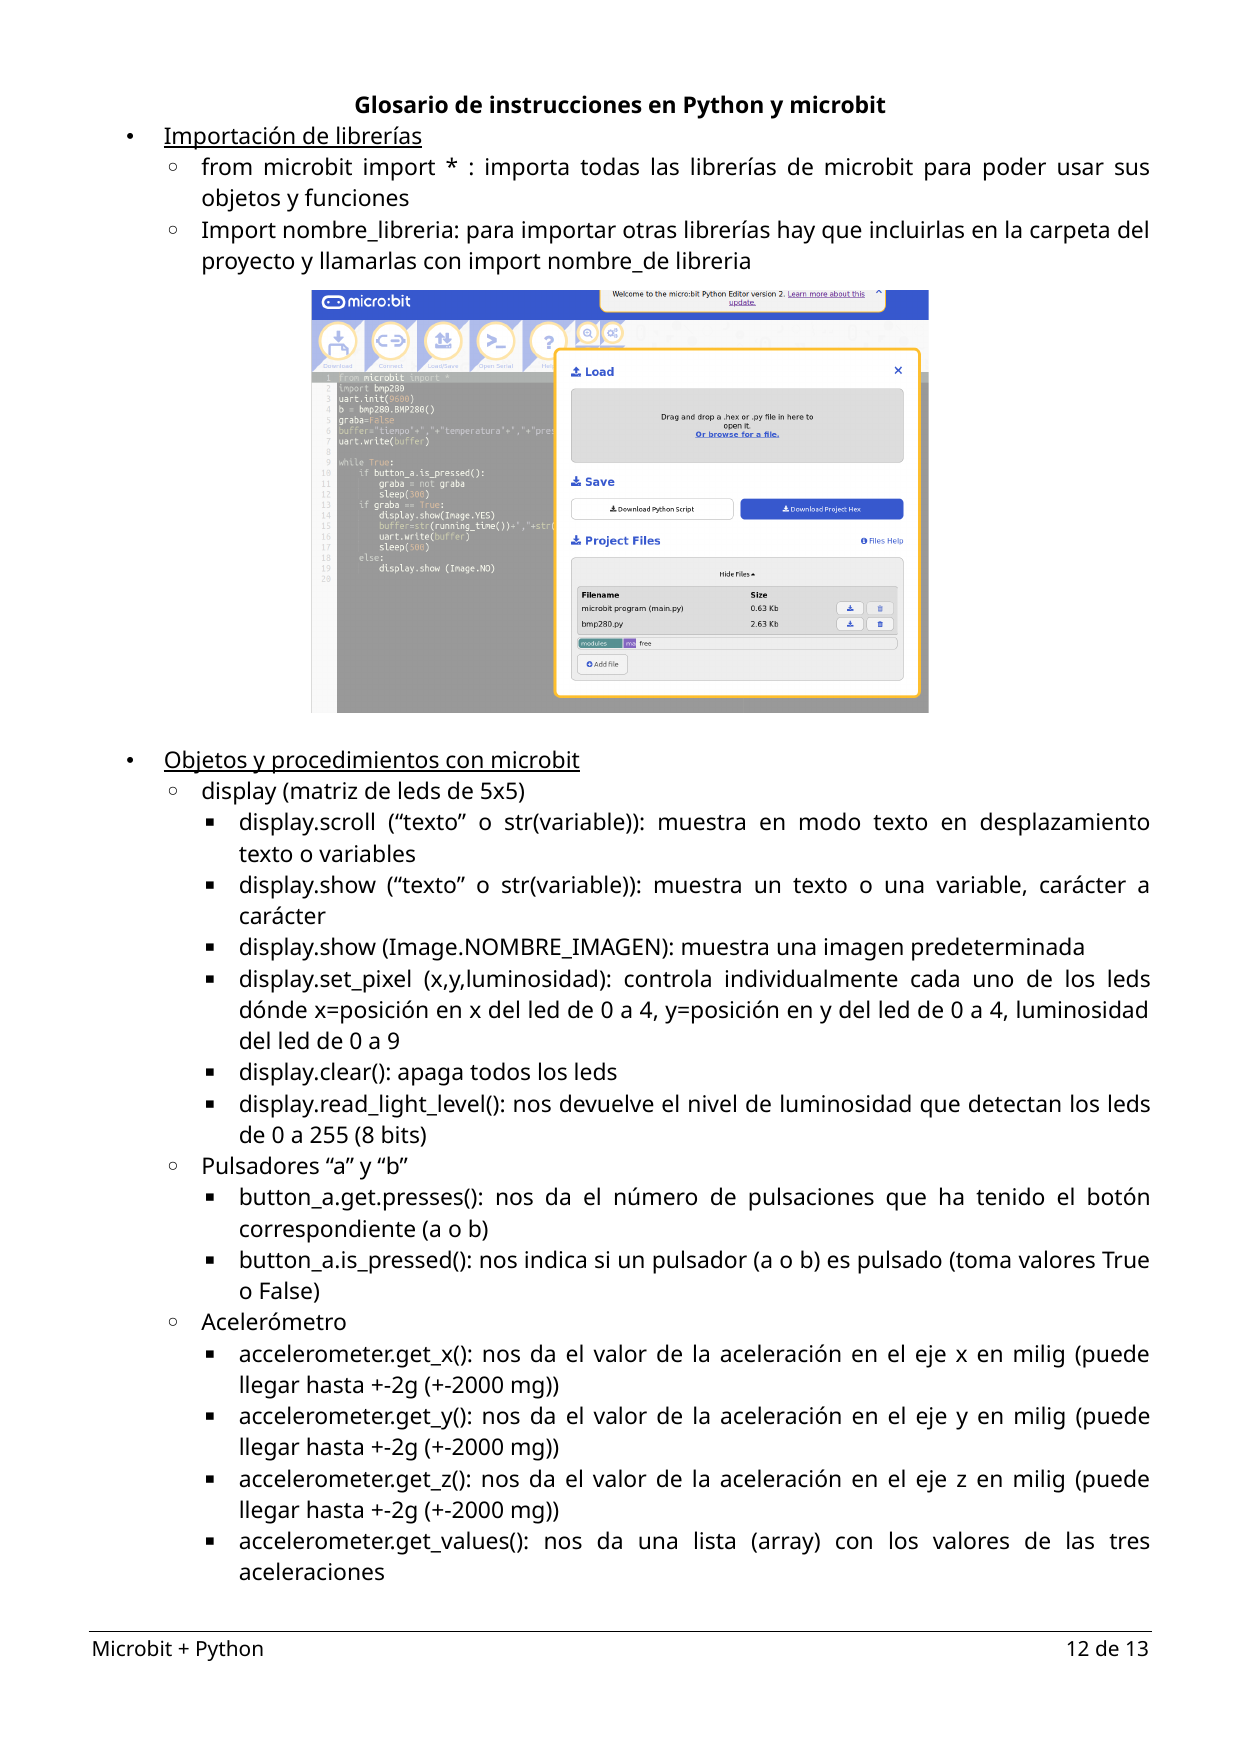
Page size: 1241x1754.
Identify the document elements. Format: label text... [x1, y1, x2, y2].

list display (matriz de leds de 5x5) [163, 775, 1152, 806]
list Objetos y procedimientos con microbit [126, 744, 1152, 775]
list accelerometer.get_z(): nos da el valor de la aceleración en el eje z en milig (puede llegar hasta +-2g (+-2000 mg)) [201, 1463, 1152, 1525]
list display.read_light_level(): nos devuelve el nivel de luminosidad que detectan los leds de 0 a 255 (8 bits) [201, 1088, 1152, 1150]
list display.clear(): apaga todos los leds [201, 1056, 1152, 1088]
list Pulsadores “a” y “b” [163, 1150, 1152, 1181]
list Acelerómetro [163, 1306, 1152, 1338]
list accelerometer.get_y(): nos da el valor de la aceleración en el eje y en milig (puede llegar hasta +-2g (+-2000 mg)) [201, 1400, 1152, 1463]
list from microbit import * : importa todas las librerías de microbit para poder usar sus objetos y funciones [163, 151, 1152, 213]
list display.show (“texto” o str(variable)): muestra un texto o una variable, carácter a carácter [201, 869, 1152, 931]
list Importación de librerías [126, 120, 1152, 151]
list display.show (Image.NOMBRE_IMAGEN): muestra una imagen predeterminada [201, 931, 1152, 963]
list display.scroll (“texto” o str(variable)): muestra en modo texto en desplazamiento texto o variables [201, 806, 1152, 869]
list accelerometer.get_values(): nos da una lista (array) con los valores de las tres aceleraciones [201, 1525, 1152, 1588]
list button_a.get.presses(): nos da el número de pulsaciones que ha tenido el botón correspondiente (a o b) [201, 1181, 1152, 1244]
text Glosario de instrucciones en Python y microbit [88, 88, 1152, 120]
list Import nombre_libreria: para importar otras librerías hay que incluirlas en la carpeta del proyecto y llamarlas con import nombre_de libreria [163, 213, 1152, 276]
list display.set_pixel (x,y,luminosidad): controla individualmente cada uno de los leds dónde x=posición en x del led de 0 a 4, y=posición en y del led de 0 a 4, luminosidad del led de 0 a 9 [201, 963, 1152, 1056]
list button_a.is_pressed(): nos indica si un pulsador (a o b) es pulsado (toma valores True o False) [201, 1244, 1152, 1306]
picture [311, 290, 929, 713]
list accelerometer.get_x(): nos da el valor de la aceleración en el eje x en milig (puede llegar hasta +-2g (+-2000 mg)) [201, 1338, 1152, 1400]
